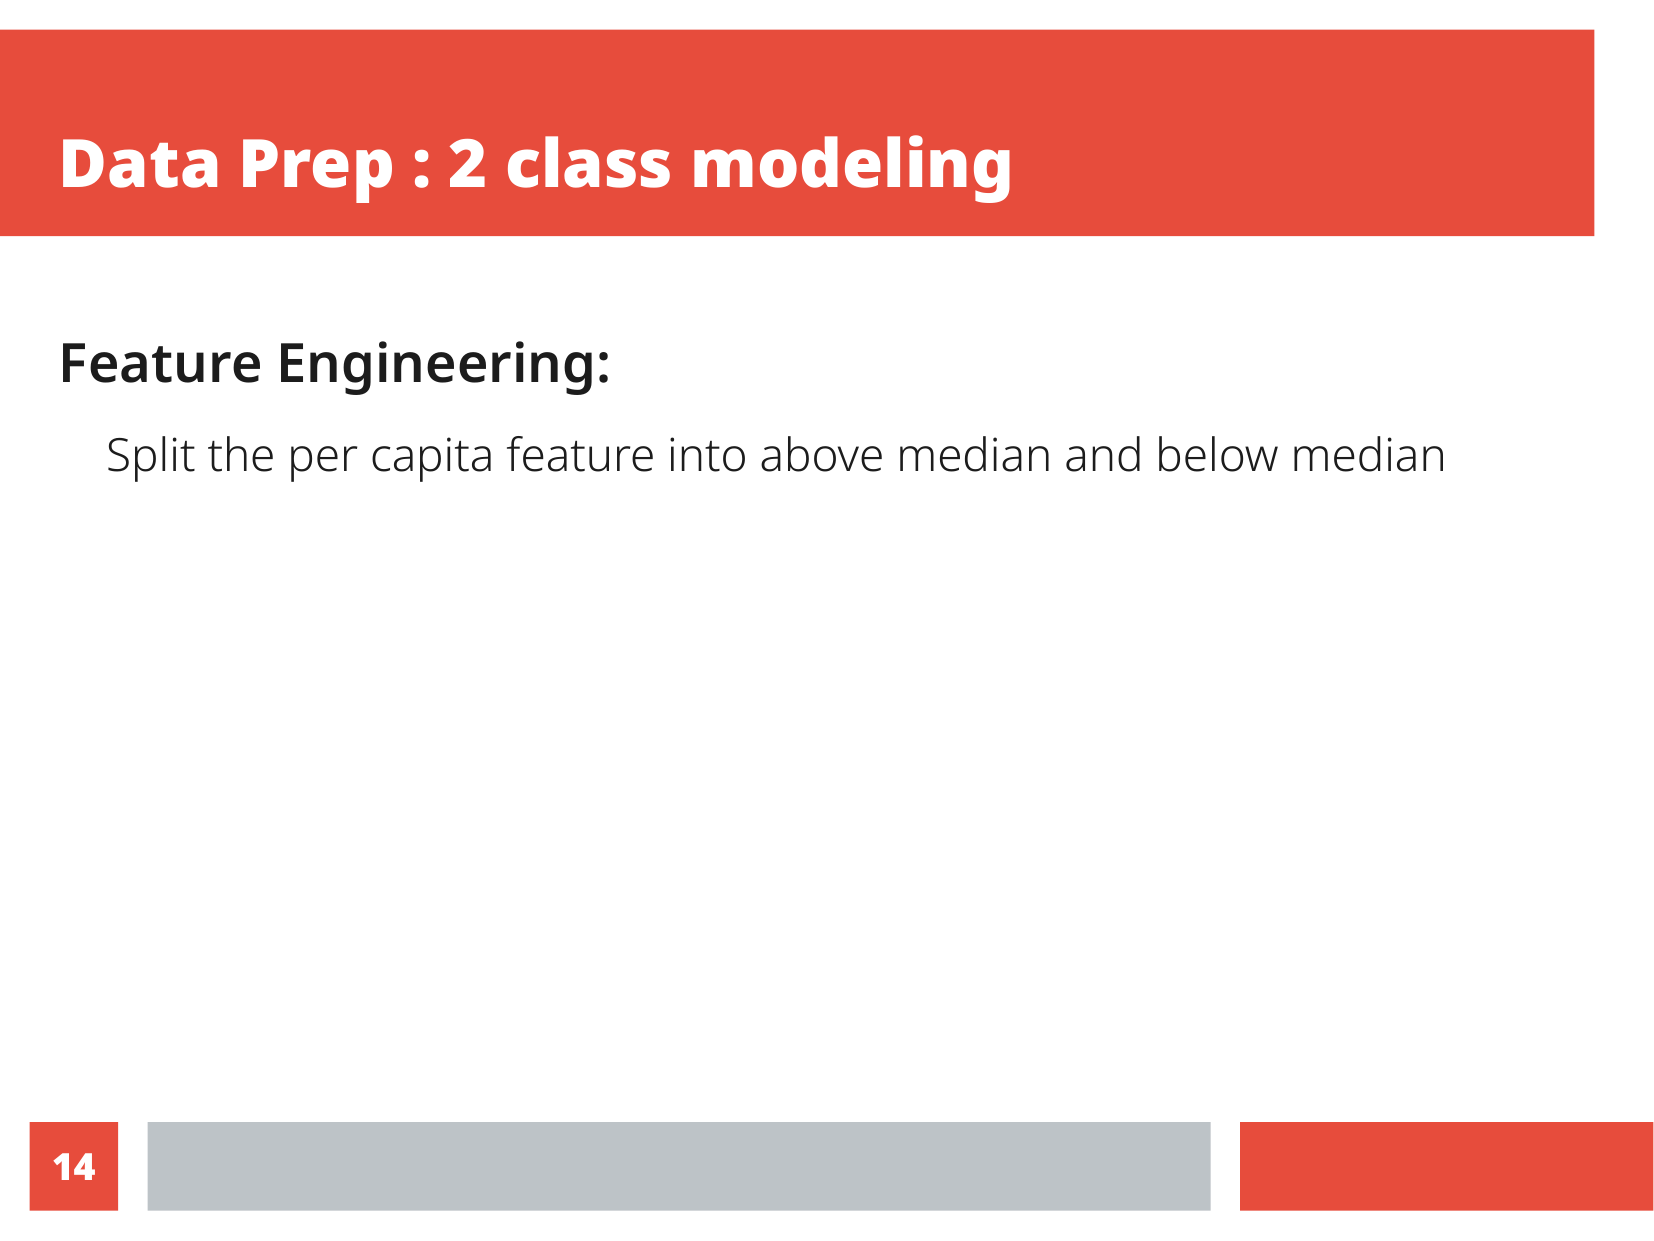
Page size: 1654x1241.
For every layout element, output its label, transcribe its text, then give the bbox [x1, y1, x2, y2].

title Data Prep : 2 class modeling [59, 59, 1595, 207]
list Feature Engineering: Split the per capita feature into above median and below median [59, 324, 1565, 1093]
